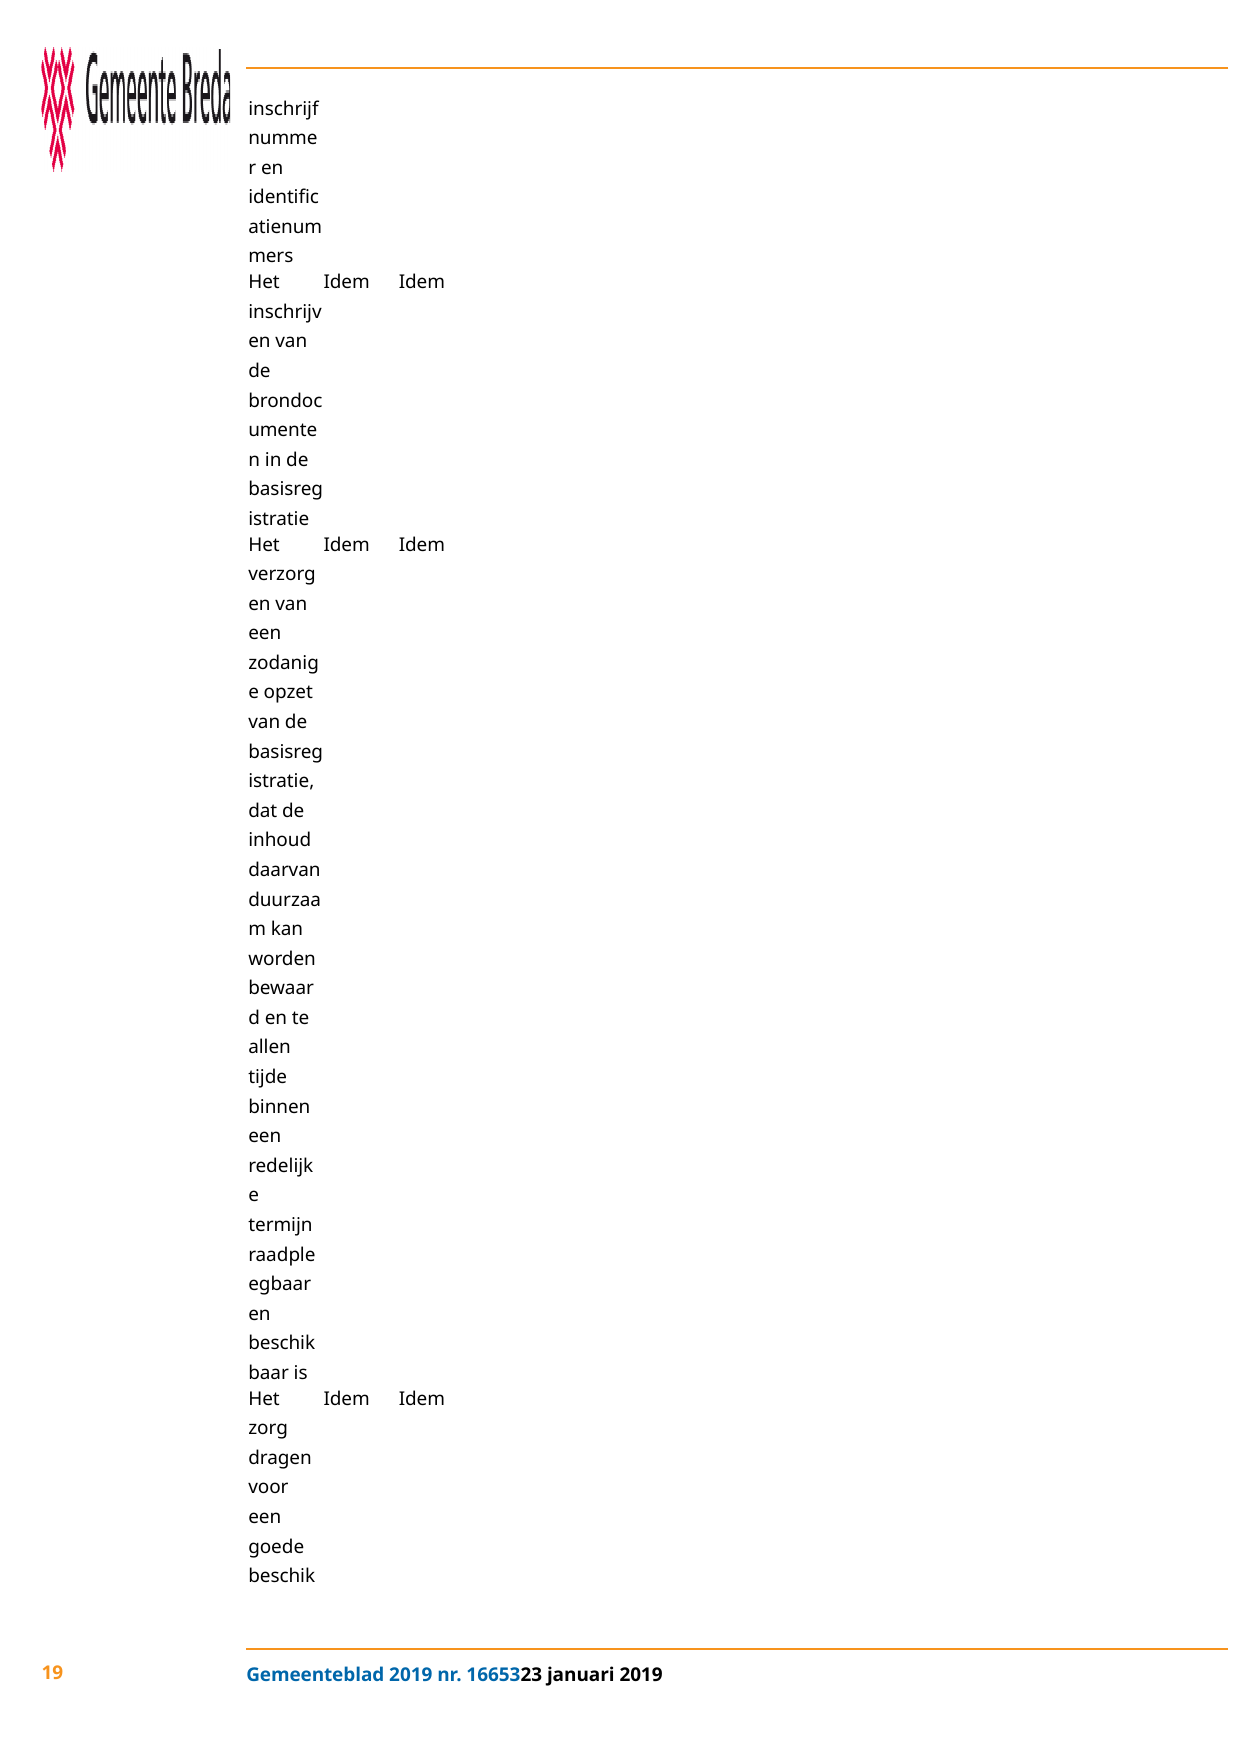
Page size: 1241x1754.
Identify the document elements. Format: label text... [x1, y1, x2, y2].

table_cell [474, 1385, 549, 1588]
table_cell [474, 531, 549, 1385]
table_cell Idem [399, 269, 474, 531]
table_cell Het inschrijven van de brondocumenten in de basisregistratie [248, 269, 323, 531]
table_cell Idem [323, 1385, 398, 1588]
table_cell Idem [399, 1385, 474, 1588]
table_cell [399, 95, 474, 268]
table_cell [474, 95, 549, 268]
table_cell Idem [323, 531, 398, 1385]
table_cell [474, 269, 549, 531]
picture [41, 47, 231, 172]
table_cell Het verzorgen van een zodanige opzet van de basisregistratie, dat de inhoud daarvan duurzaam kan worden bewaard en te allen tijde binnen een redelijke termijn raadpleegbaar en beschikbaar is [248, 531, 323, 1385]
table_cell [323, 95, 398, 268]
table_cell Het zorg dragen voor een goede beschik [248, 1385, 323, 1588]
table_cell Idem [323, 269, 398, 531]
table_cell inschrijfnummer en identificatienummers [248, 95, 323, 268]
table_cell Idem [399, 531, 474, 1385]
